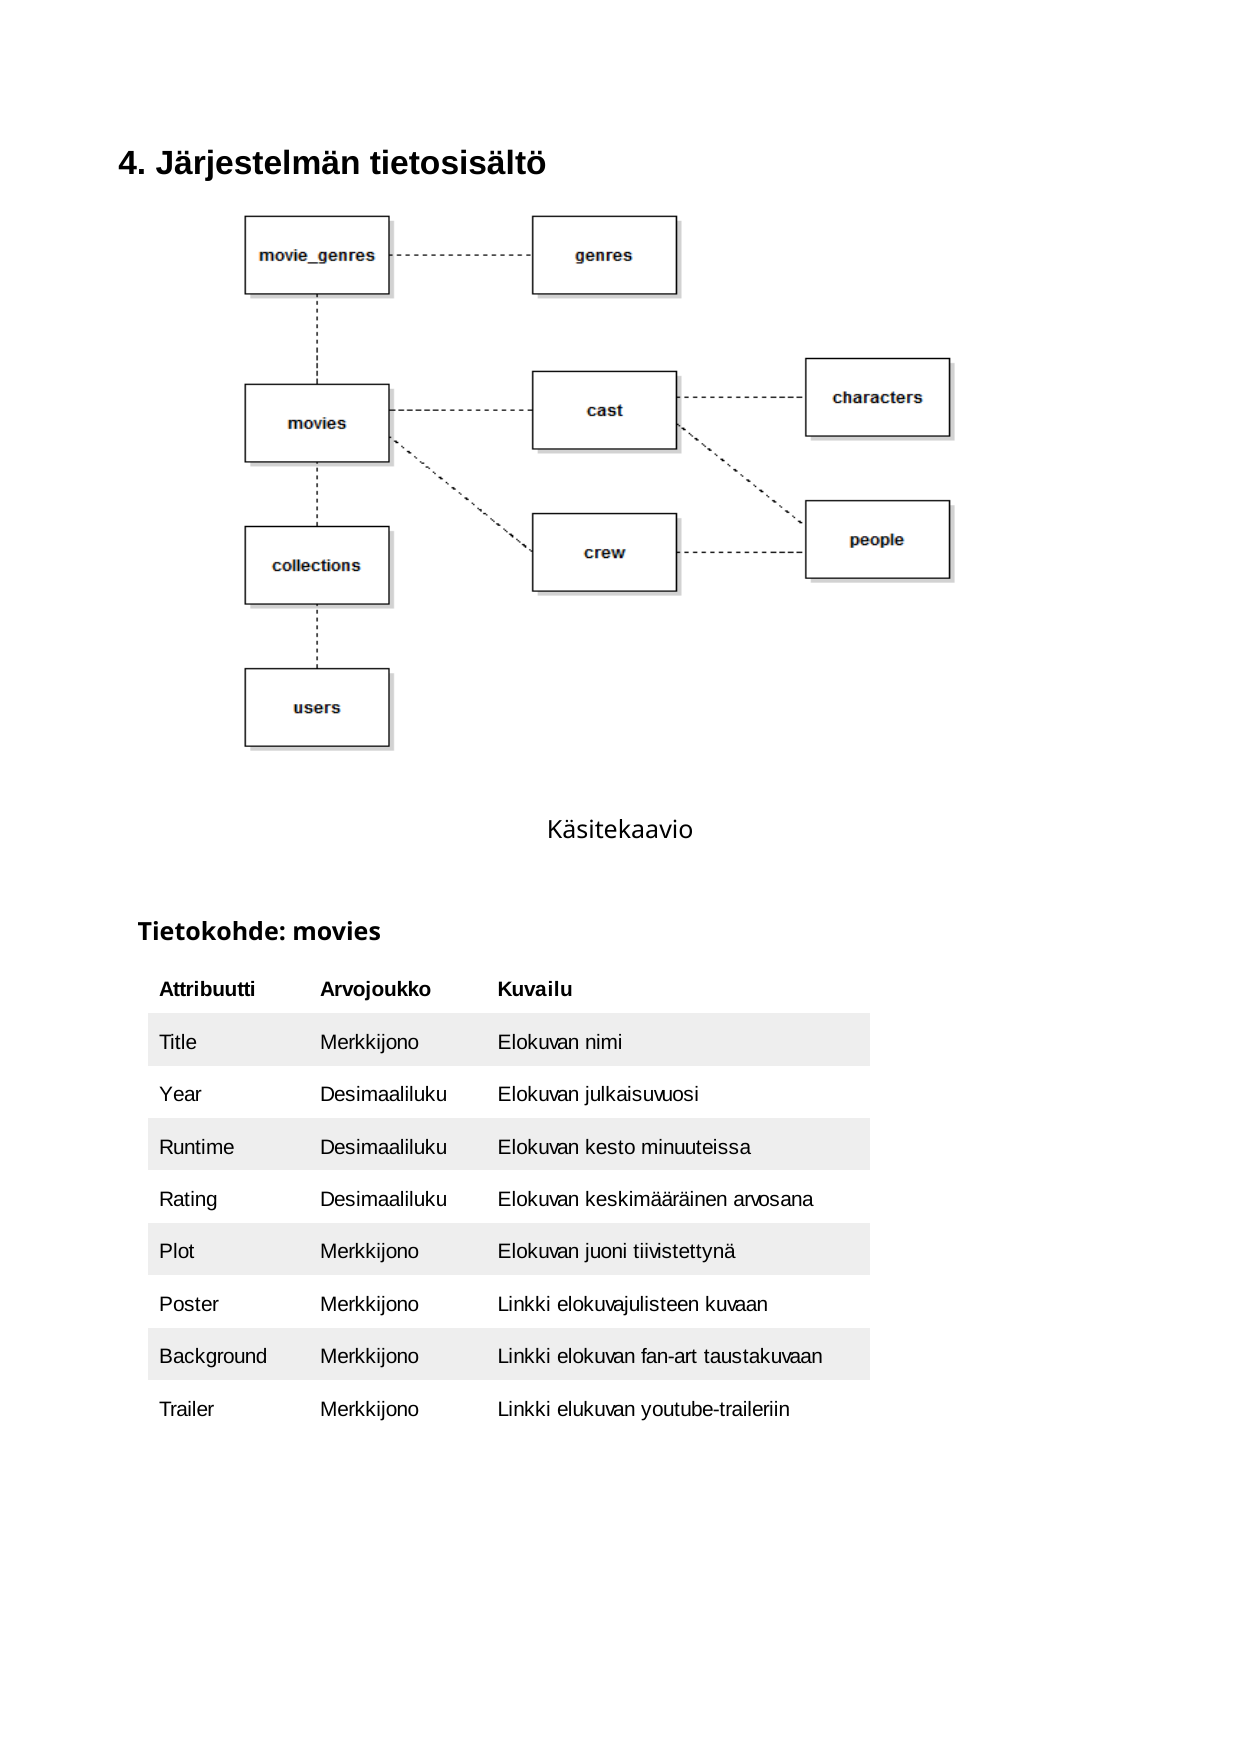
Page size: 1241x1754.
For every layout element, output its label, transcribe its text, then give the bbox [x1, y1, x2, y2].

subtitle 4. Järjestelmän tietosisältö [118, 143, 1122, 182]
text Käsitekaavio [118, 812, 1122, 846]
text Tietokohde: movies [118, 914, 1122, 948]
